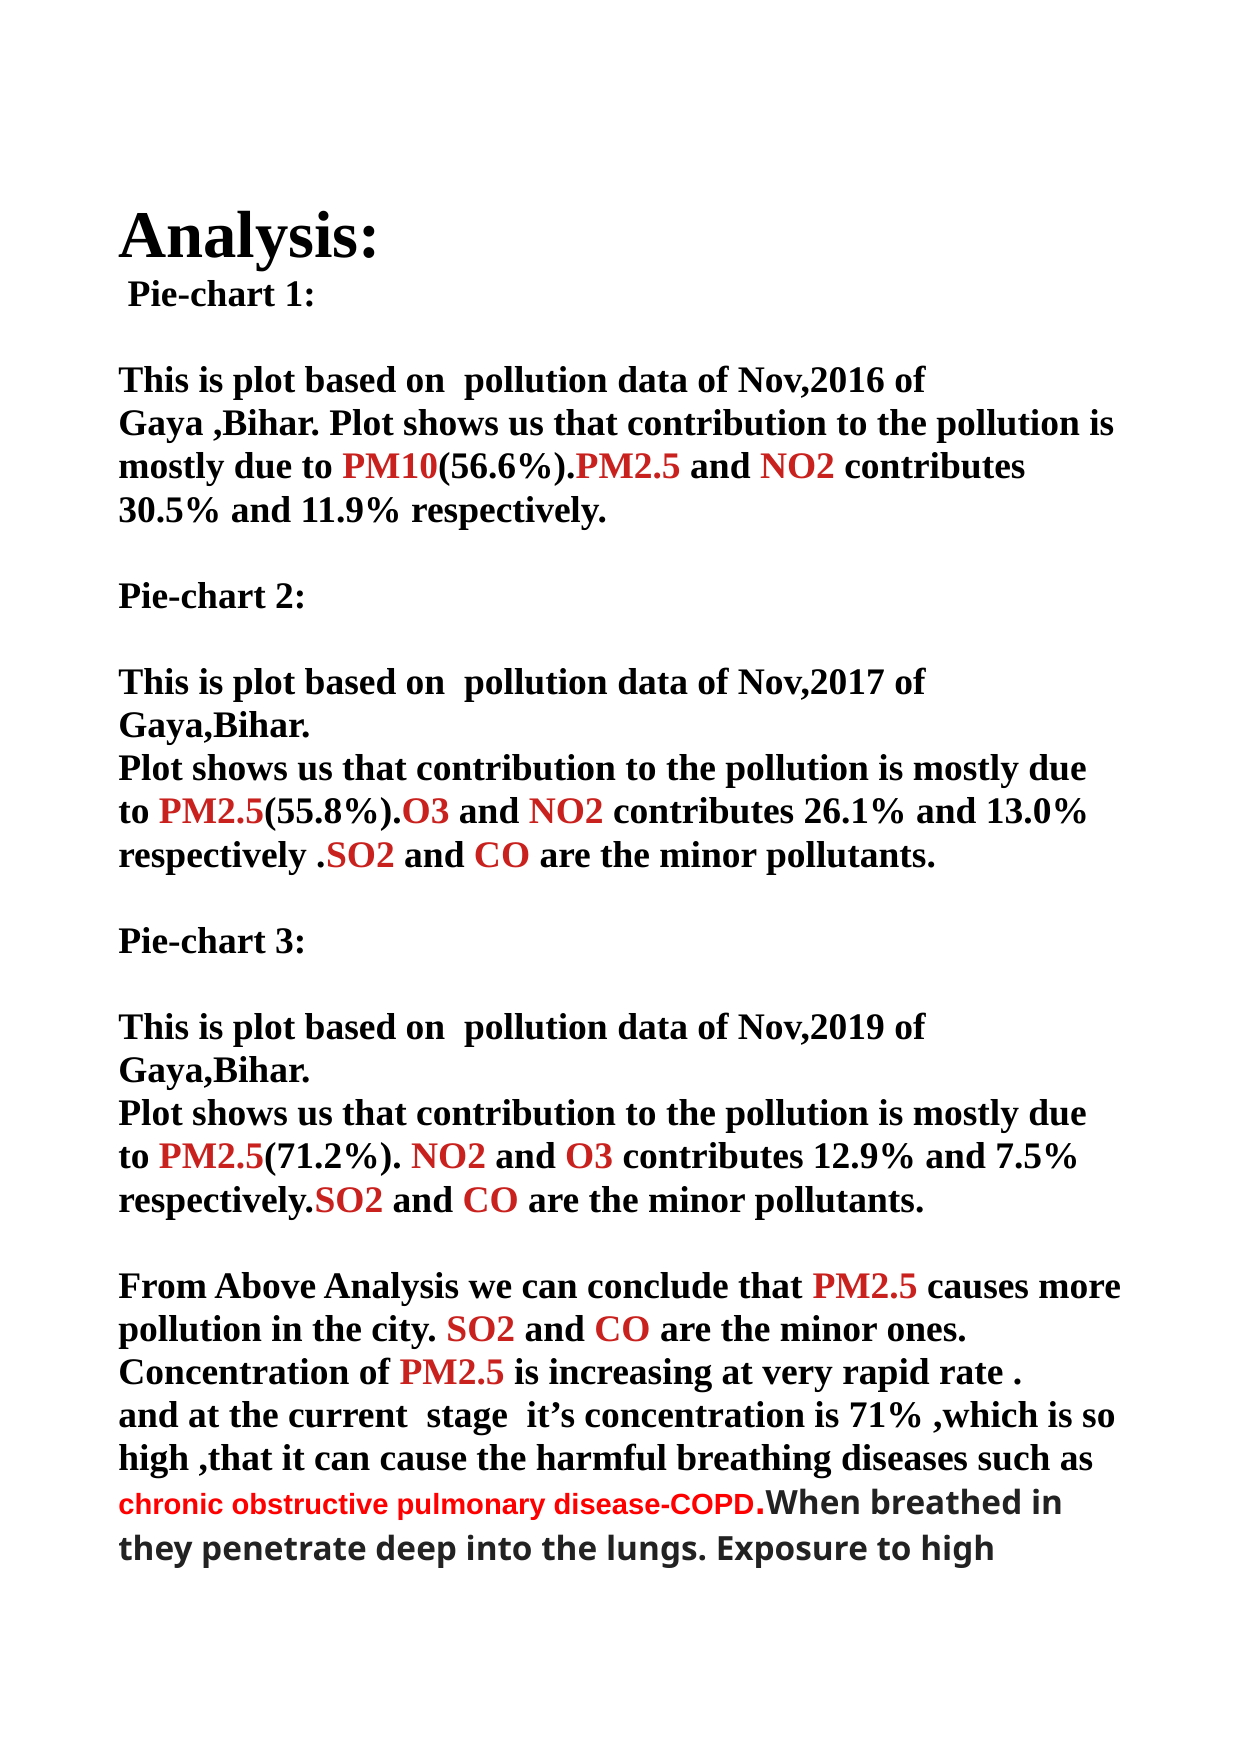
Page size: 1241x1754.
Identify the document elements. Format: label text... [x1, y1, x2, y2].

text Plot shows us that contribution to the pollution is mostly due to PM2.5(71.2%). NO2 and O3 contributes 12.9% and 7.5% respectively.SO2 and CO are the minor pollutants. [118, 1091, 1122, 1220]
text Pie-chart 2: [118, 573, 1122, 616]
text This is plot based on pollution data of Nov,2016 of Gaya ,Bihar. Plot shows us that contribution to the pollution is mostly due to PM10(56.6%).PM2.5 and NO2 contributes 30.5% and 11.9% respectively. [118, 358, 1122, 530]
text Analysis: [118, 195, 1122, 271]
text Pie-chart 3: [118, 918, 1122, 961]
text Plot shows us that contribution to the pollution is mostly due to PM2.5(55.8%).O3 and NO2 contributes 26.1% and 13.0% respectively .SO2 and CO are the minor pollutants. [118, 746, 1122, 875]
text This is plot based on pollution data of Nov,2017 of Gaya,Bihar. [118, 659, 1122, 746]
text Pie-chart 1: [118, 271, 1122, 314]
text From Above Analysis we can conclude that PM2.5 causes more pollution in the city. SO2 and CO are the minor ones. Concentration of PM2.5 is increasing at very rapid rate . [118, 1263, 1122, 1393]
text This is plot based on pollution data of Nov,2019 of Gaya,Bihar. [118, 1004, 1122, 1091]
text and at the current stage it’s concentration is 71% ,which is so high ,that it can cause the harmful breathing diseases such as chronic obstructive pulmonary disease-COPD.When breathed in they penetrate deep into the lungs. Exposure to high [118, 1393, 1122, 1570]
